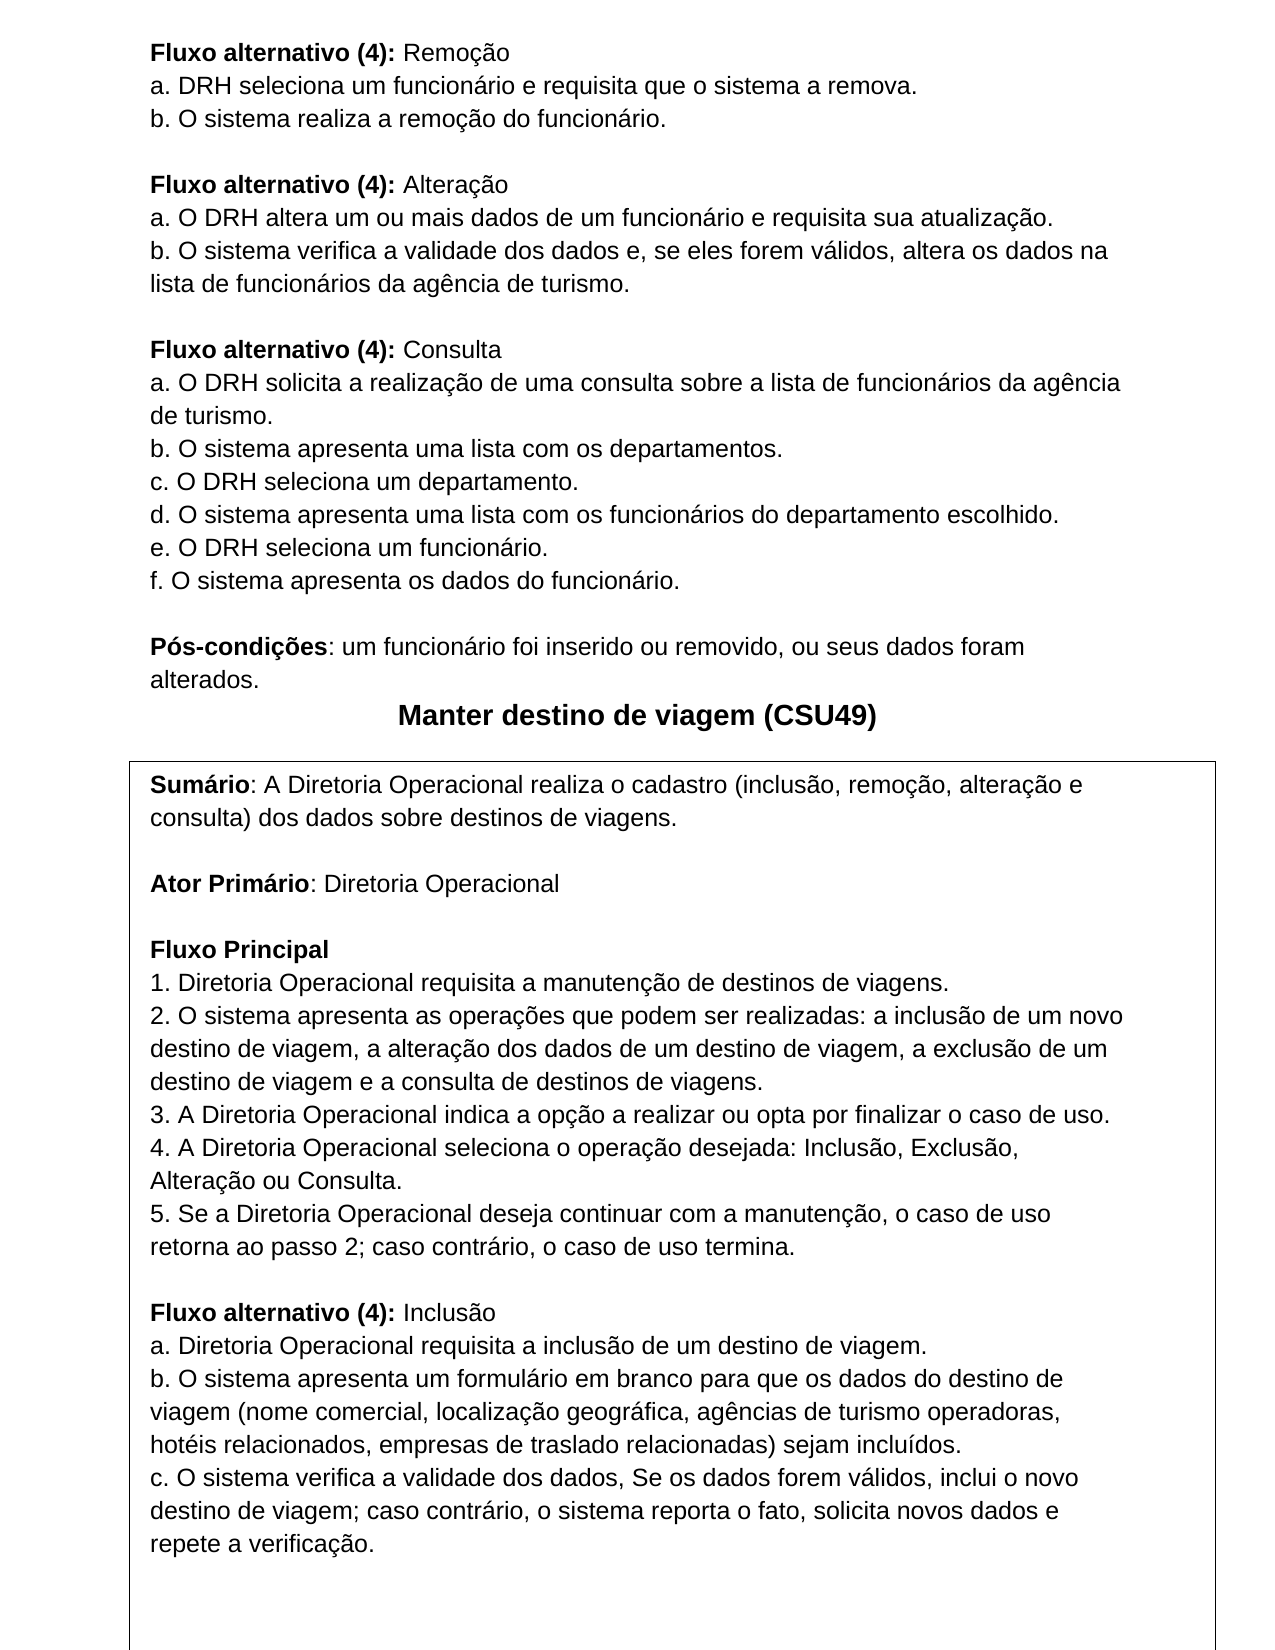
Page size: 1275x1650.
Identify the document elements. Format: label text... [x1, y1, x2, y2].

list O DRH seleciona um departamento. [150, 467, 1125, 496]
list 3. A Diretoria Operacional indica a opção a realizar ou opta por finalizar o caso de uso. [150, 1100, 1125, 1129]
list O sistema verifica a validade dos dados, Se os dados forem válidos, inclui o novo destino de viagem; caso contrário, o sistema reporta o fato, solicita novos dados e repete a verificação. [150, 1463, 1125, 1558]
list O sistema apresenta os dados do funcionário. [150, 566, 1125, 595]
list O DRH seleciona um funcionário. [150, 533, 1125, 562]
list O DRH solicita a realização de uma consulta sobre a lista de funcionários da agência de turismo. [150, 368, 1125, 430]
list O sistema apresenta um formulário em branco para que os dados do destino de viagem (nome comercial, localização geográfica, agências de turismo operadoras, hotéis relacionados, empresas de traslado relacionadas) sejam incluídos. [150, 1364, 1125, 1459]
list O DRH altera um ou mais dados de um funcionário e requisita sua atualização. [150, 203, 1125, 232]
text Fluxo Principal [150, 935, 1125, 964]
list O sistema realiza a remoção do funcionário. [150, 104, 1125, 133]
text Fluxo alternativo (4): Inclusão [150, 1298, 1125, 1327]
text Ator Primário: Diretoria Operacional [150, 869, 1125, 898]
list 5. Se a Diretoria Operacional deseja continuar com a manutenção, o caso de uso retorna ao passo 2; caso contrário, o caso de uso termina. [150, 1199, 1125, 1261]
list Diretoria Operacional requisita a inclusão de um destino de viagem. [150, 1331, 1125, 1360]
list 1. Diretoria Operacional requisita a manutenção de destinos de viagens. [150, 968, 1125, 997]
text Fluxo alternativo (4): Remoção [150, 38, 1125, 67]
list DRH seleciona um funcionário e requisita que o sistema a remova. [150, 71, 1125, 99]
text Pós-condições: um funcionário foi inserido ou removido, ou seus dados foram alterados. [150, 632, 1125, 694]
list O sistema apresenta uma lista com os departamentos. [150, 434, 1125, 463]
text Fluxo alternativo (4): Consulta [150, 335, 1125, 364]
list O sistema apresenta uma lista com os funcionários do departamento escolhido. [150, 500, 1125, 529]
text Manter destino de viagem (CSU49) [150, 698, 1125, 732]
list O sistema verifica a validade dos dados e, se eles forem válidos, altera os dados na lista de funcionários da agência de turismo. [150, 236, 1125, 298]
text Fluxo alternativo (4): Alteração [150, 170, 1125, 199]
list 2. O sistema apresenta as operações que podem ser realizadas: a inclusão de um novo destino de viagem, a alteração dos dados de um destino de viagem, a exclusão de um destino de viagem e a consulta de destinos de viagens. [150, 1001, 1125, 1096]
text Sumário: A Diretoria Operacional realiza o cadastro (inclusão, remoção, alteração e consulta) dos dados sobre destinos de viagens. [150, 770, 1125, 832]
list 4. A Diretoria Operacional seleciona o operação desejada: Inclusão, Exclusão, Alteração ou Consulta. [150, 1133, 1125, 1195]
